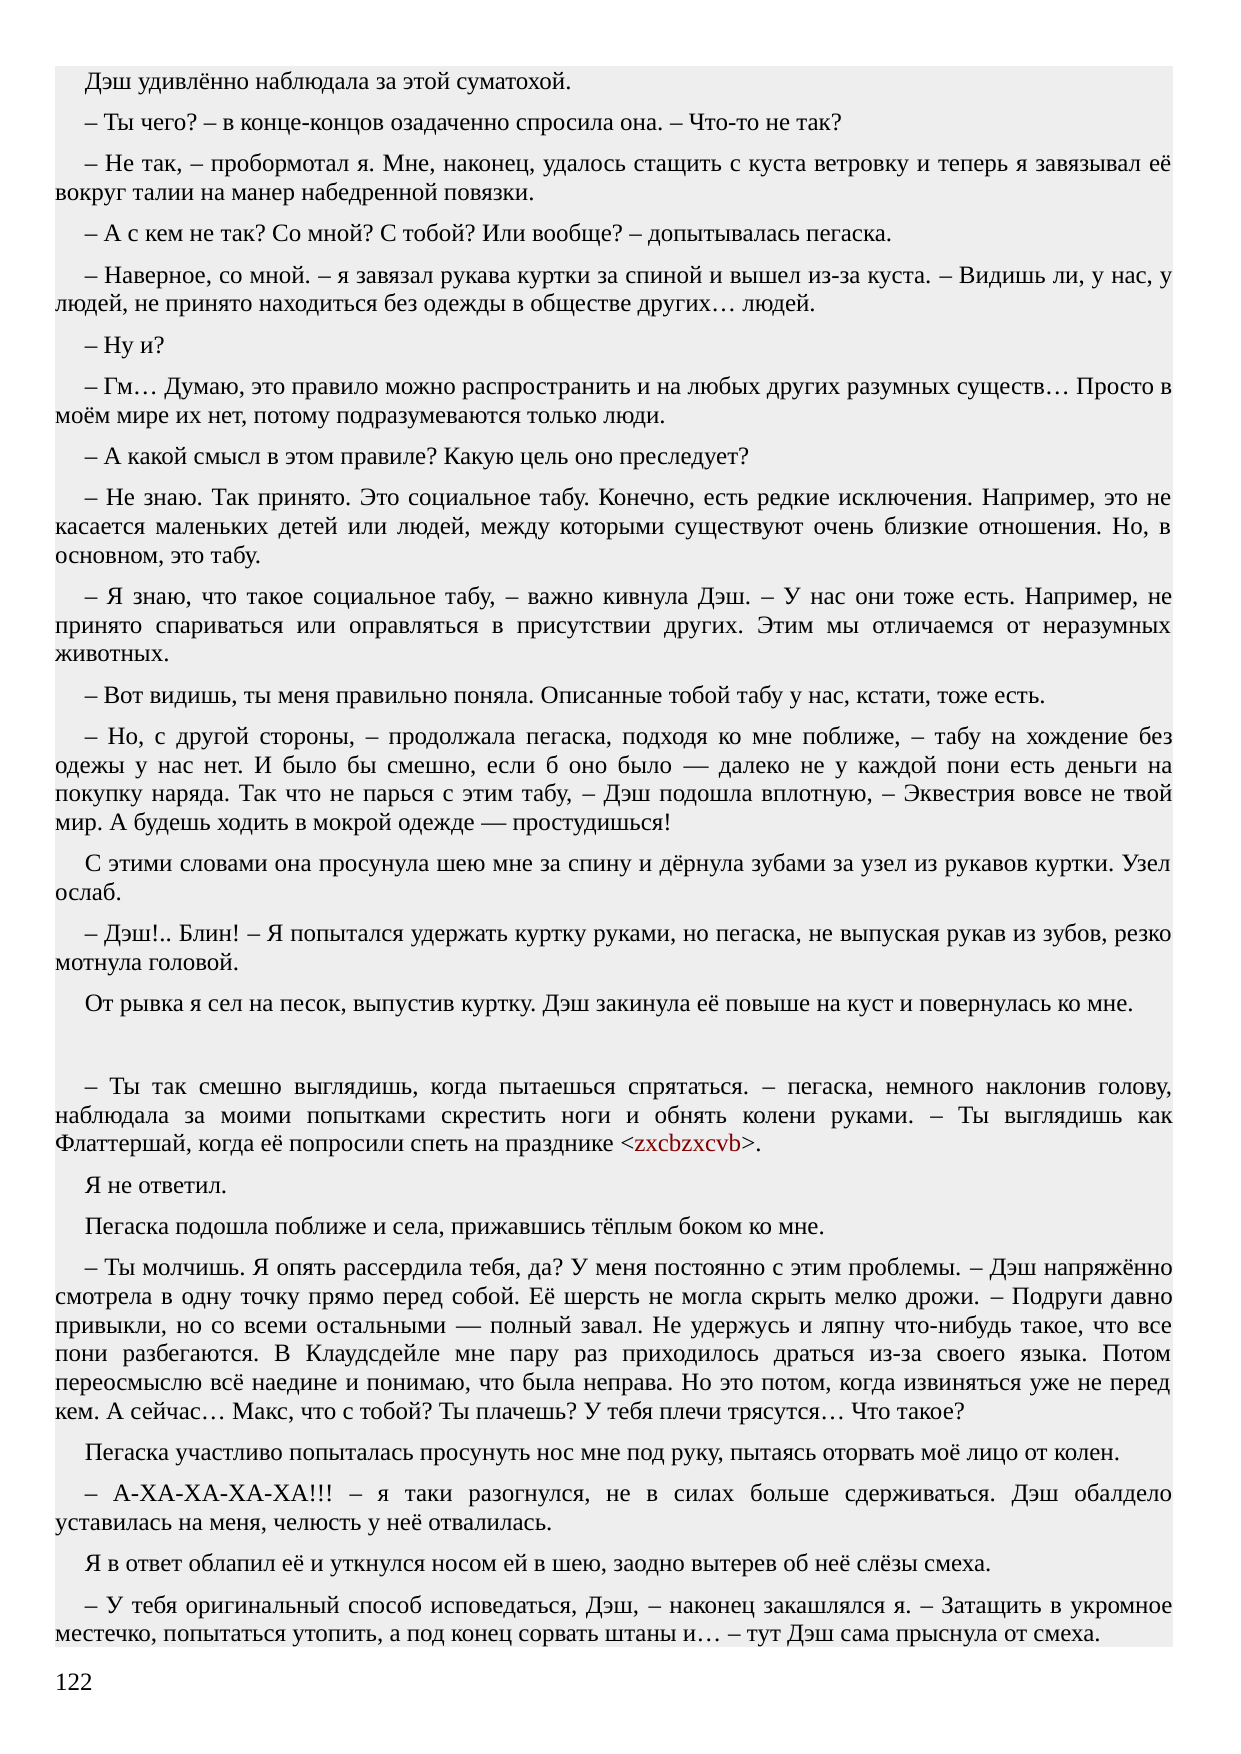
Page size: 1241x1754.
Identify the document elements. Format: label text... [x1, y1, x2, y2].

text – Дэш!.. Блин! – Я попытался удержать куртку руками, но пегаска, не выпуская рукав из зубов, резко мотнула головой. [55, 918, 1173, 976]
text Я не ответил. [55, 1170, 1173, 1198]
text – Я знаю, что такое социальное табу, – важно кивнула Дэш. – У нас они тоже есть. Например, не принято спариваться или оправляться в присутствии других. Этим мы отличаемся от неразумных животных. [55, 581, 1173, 667]
text – Гм… Думаю, это правило можно распространить и на любых других разумных существ… Просто в моём мире их нет, потому подразумеваются только люди. [55, 371, 1173, 428]
text – У тебя оригинальный способ исповедаться, Дэш, – наконец закашлялся я. – Затащить в укромное местечко, попытаться утопить, а под конец сорвать штаны и… – тут Дэш сама прыснула от смеха. [55, 1590, 1173, 1647]
text – Не так, – пробормотал я. Мне, наконец, удалось стащить с куста ветровку и теперь я завязывал её вокруг талии на манер набедренной повязки. [55, 148, 1173, 206]
text Дэш удивлённо наблюдала за этой суматохой. [55, 66, 1173, 95]
text – Ты молчишь. Я опять рассердила тебя, да? У меня постоянно с этим проблемы. – Дэш напряжённо смотрела в одну точку прямо перед собой. Её шерсть не могла скрыть мелко дрожи. – Подруги давно привыкли, но со всеми остальными — полный завал. Не удержусь и ляпну что-нибудь такое, что все пони разбегаются. В Клаудсдейле мне пару раз приходилось драться из-за своего языка. Потом переосмыслю всё наедине и понимаю, что была неправа. Но это потом, когда извиняться уже не перед кем. А сейчас… Макс, что с тобой? Ты плачешь? У тебя плечи трясутся… Что такое? [55, 1252, 1173, 1425]
text Пегаска участливо попыталась просунуть нос мне под руку, пытаясь оторвать моё лицо от колен. [55, 1437, 1173, 1466]
text – Вот видишь, ты меня правильно поняла. Описанные тобой табу у нас, кстати, тоже есть. [55, 680, 1173, 708]
text – А с кем не так? Со мной? С тобой? Или вообще? – допытывалась пегаска. [55, 218, 1173, 247]
text От рывка я сел на песок, выпустив куртку. Дэш закинула её повыше на куст и повернулась ко мне. [55, 988, 1173, 1017]
text – А какой смысл в этом правиле? Какую цель оно преследует? [55, 441, 1173, 470]
text – Но, с другой стороны, – продолжала пегаска, подходя ко мне поближе, – табу на хождение без одежы у нас нет. И было бы смешно, если б оно было — далеко не у каждой пони есть деньги на покупку наряда. Так что не парься с этим табу, – Дэш подошла вплотную, – Эквестрия вовсе не твой мир. А будешь ходить в мокрой одежде — простудишься! [55, 721, 1173, 836]
text – Ну и? [55, 330, 1173, 358]
text – Ты так смешно выглядишь, когда пытаешься спрятаться. – пегаска, немного наклонив голову, наблюдала за моими попытками скрестить ноги и обнять колени руками. – Ты выглядишь как Флаттершай, когда её попросили спеть на празднике <zxcbzxcvb>. [55, 1071, 1173, 1157]
text Пегаска подошла поближе и села, прижавшись тёплым боком ко мне. [55, 1211, 1173, 1240]
text – А-ХА-ХА-ХА-ХА!!! – я таки разогнулся, не в силах больше сдерживаться. Дэш обалдело уставилась на меня, челюсть у неё отвалилась. [55, 1478, 1173, 1536]
text – Наверное, со мной. – я завязал рукава куртки за спиной и вышел из-за куста. – Видишь ли, у нас, у людей, не принято находиться без одежды в обществе других… людей. [55, 260, 1173, 317]
text С этими словами она просунула шею мне за спину и дёрнула зубами за узел из рукавов куртки. Узел ослаб. [55, 848, 1173, 906]
text Я в ответ облапил её и уткнулся носом ей в шею, заодно вытерев об неё слёзы смеха. [55, 1548, 1173, 1577]
text – Ты чего? – в конце-концов озадаченно спросила она. – Что-то не так? [55, 107, 1173, 136]
text – Не знаю. Так принято. Это социальное табу. Конечно, есть редкие исключения. Например, это не касается маленьких детей или людей, между которыми существуют очень близкие отношения. Но, в основном, это табу. [55, 482, 1173, 568]
